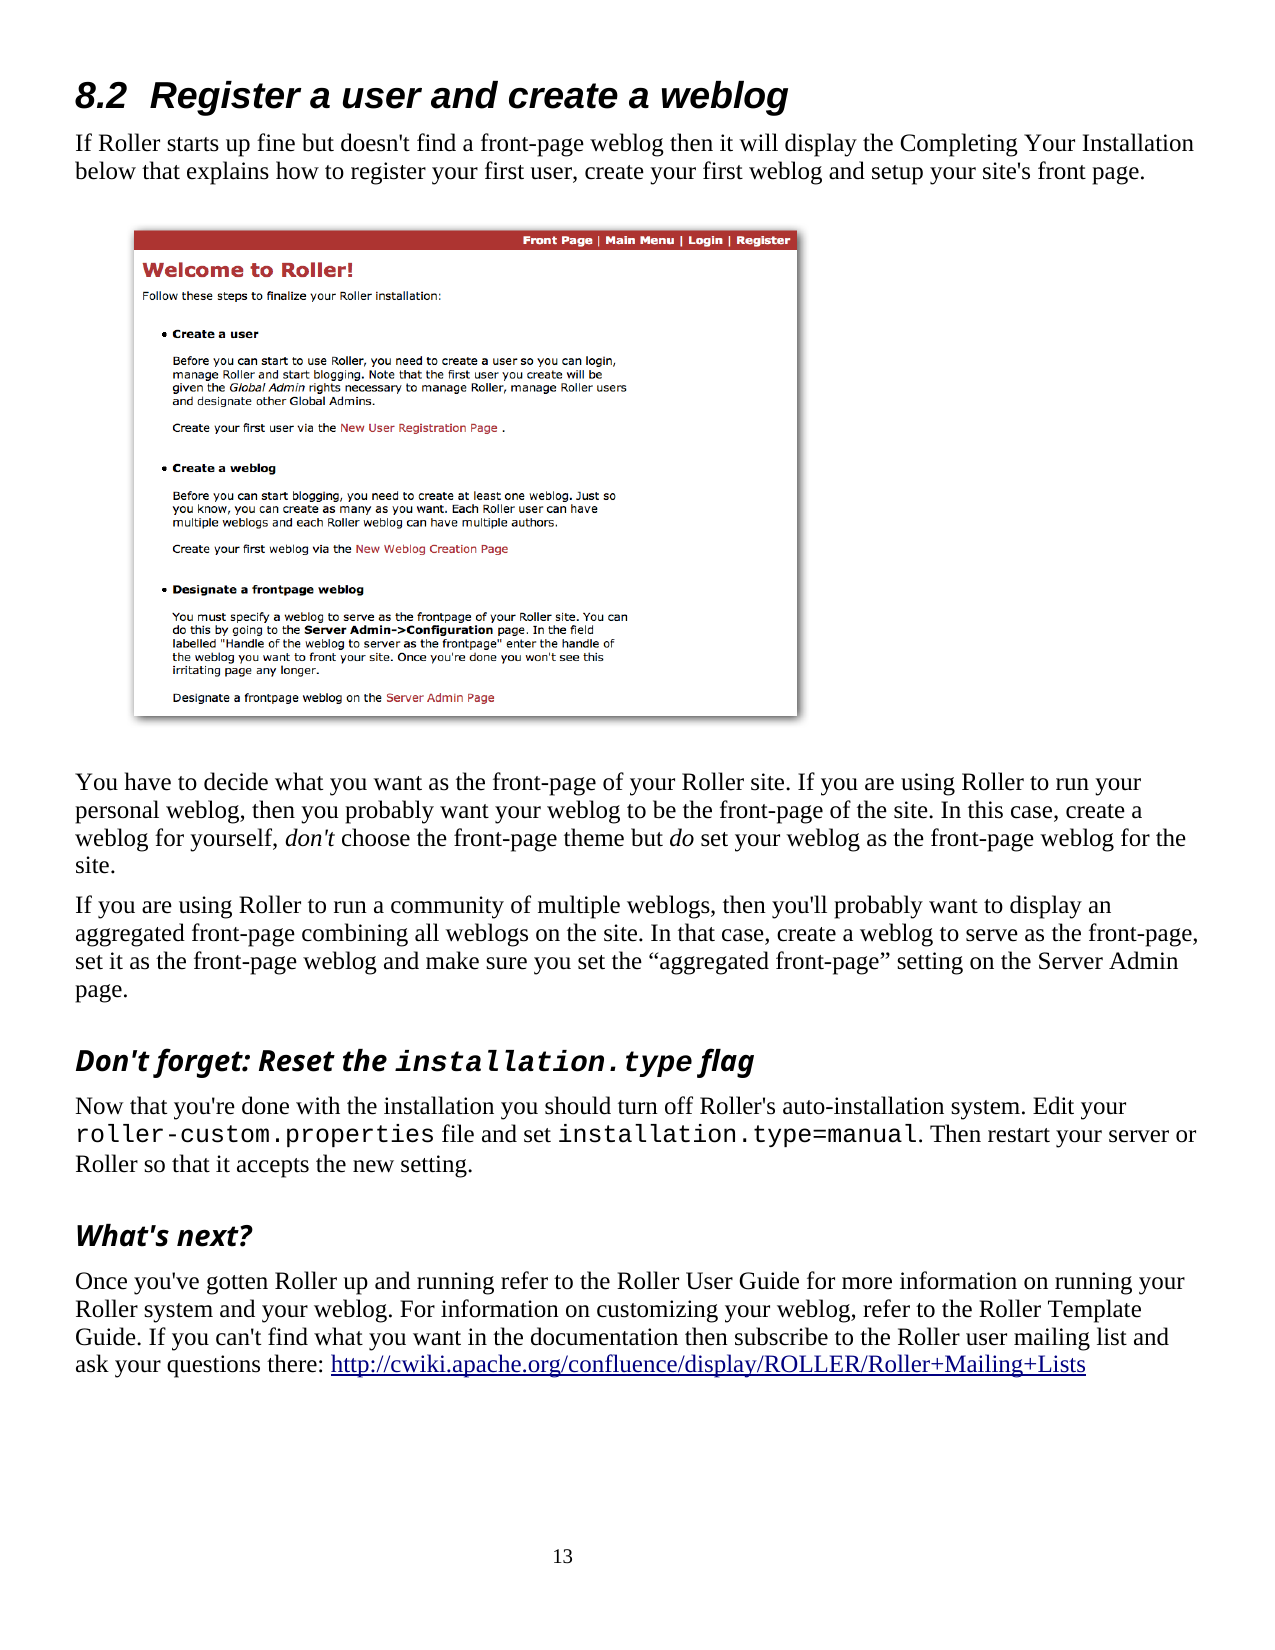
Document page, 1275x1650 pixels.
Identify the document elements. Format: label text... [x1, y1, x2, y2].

text Once you've gotten Roller up and running refer to the Roller User Guide for more information on running your Roller system and your weblog. For information on customizing your weblog, refer to the Roller Template Guide. If you can't find what you want in the documentation then subscribe to the Roller user mailing list and ask your questions there: http://cwiki.apache.org/confluence/display/ROLLER/Roller+Mailing+Lists [75, 1267, 1200, 1406]
subtitle What's next? [75, 1215, 1200, 1255]
subtitle Register a user and create a weblog [75, 75, 1200, 117]
picture [121, 218, 810, 728]
subtitle Don't forget: Reset the installation.type flag [75, 1040, 1200, 1080]
text If Roller starts up fine but doesn't find a front-page weblog then it will display the Completing Your Installation below that explains how to register your first user, create your first weblog and setup your site's front page. [75, 129, 1200, 185]
text You have to decide what you want as the front-page of your Roller site. If you are using Roller to run your personal weblog, then you probably want your weblog to be the front-page of the site. In this case, create a weblog for yourself, don't choose the front-page theme but do set your weblog as the front-page weblog for the site. [75, 768, 1200, 879]
text Now that you're done with the installation you should turn off Roller's auto-installation system. Edit your roller-custom.properties file and set installation.type=manual. Then restart your server or Roller so that it accepts the new setting. [75, 1092, 1200, 1177]
text If you are using Roller to run a community of multiple weblogs, then you'll probably want to display an aggregated front-page combining all weblogs on the site. In that case, create a weblog to serve as the front-page, set it as the front-page weblog and make sure you set the “aggregated front-page” setting on the Server Admin page. [75, 892, 1200, 1002]
